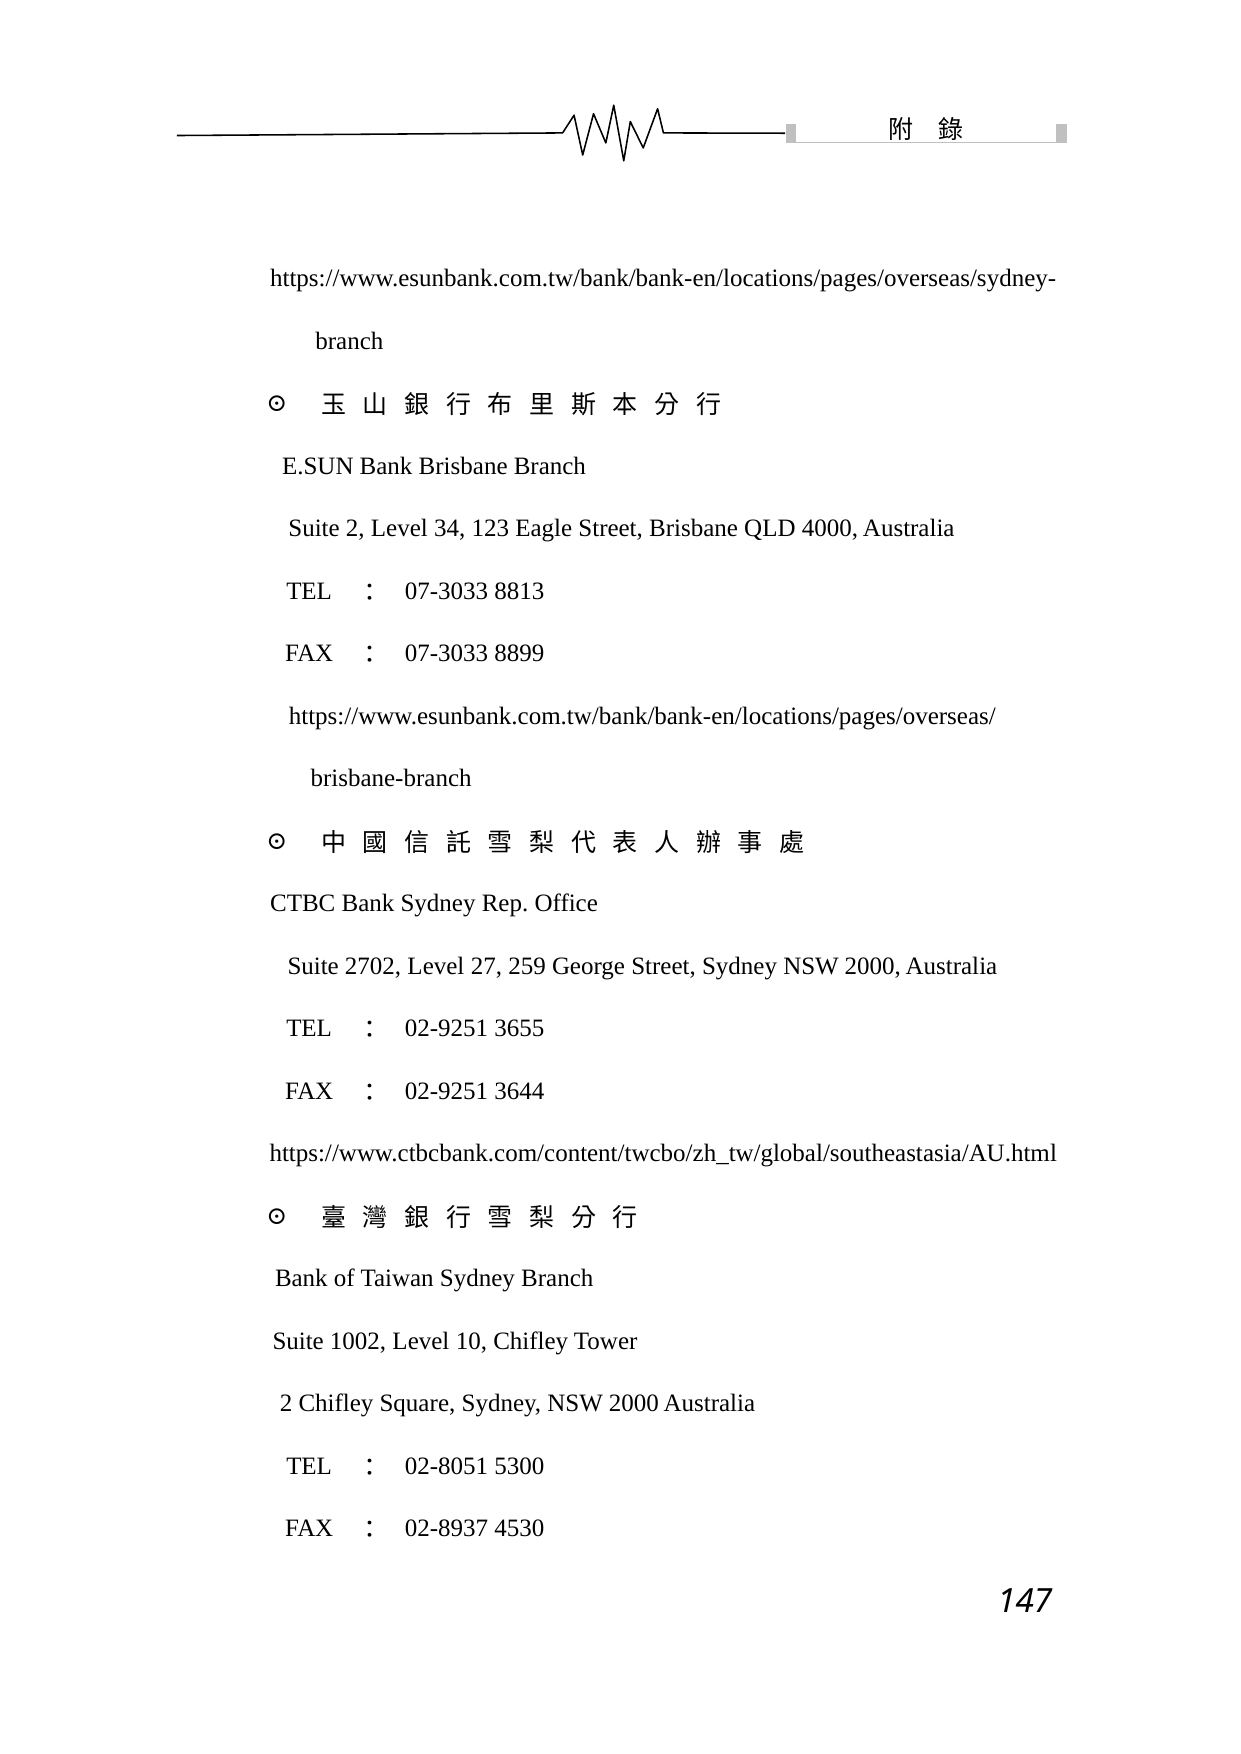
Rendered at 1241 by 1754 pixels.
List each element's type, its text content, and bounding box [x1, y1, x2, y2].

text E.SUN Bank Brisbane Branch [232, 424, 1058, 486]
text FAX：02-8937 4530 [232, 1486, 1058, 1549]
text https://www.esunbank.com.tw/bank/bank-en/locations/pages/overseas/brisbane-branch [232, 674, 1058, 799]
text ⊙ 中國信託雪梨代表人辦事處 [232, 799, 1058, 861]
text https://www.ctbcbank.com/content/twcbo/zh_tw/global/southeastasia/AU.html [232, 1111, 1058, 1174]
text Suite 2, Level 34, 123 Eagle Street, Brisbane QLD 4000, Australia [232, 486, 1058, 549]
text Bank of Taiwan Sydney Branch [232, 1236, 1058, 1299]
text CTBC Bank Sydney Rep. Office [232, 861, 1058, 924]
text ⊙ 玉山銀行布里斯本分行 [232, 361, 1058, 424]
text https://www.esunbank.com.tw/bank/bank-en/locations/pages/overseas/sydney-branch [232, 236, 1058, 361]
text Suite 2702, Level 27, 259 George Street, Sydney NSW 2000, Australia [232, 924, 1058, 986]
text TEL：02-9251 3655 [232, 986, 1058, 1049]
text FAX：07-3033 8899 [232, 611, 1058, 674]
text FAX：02-9251 3644 [232, 1049, 1058, 1111]
text 2 Chifley Square, Sydney, NSW 2000 Australia [232, 1361, 1058, 1424]
text TEL：07-3033 8813 [232, 549, 1058, 611]
text Suite 1002, Level 10, Chifley Tower [232, 1299, 1058, 1361]
text TEL：02-8051 5300 [232, 1424, 1058, 1486]
text ⊙ 臺灣銀行雪梨分行 [232, 1174, 1058, 1236]
